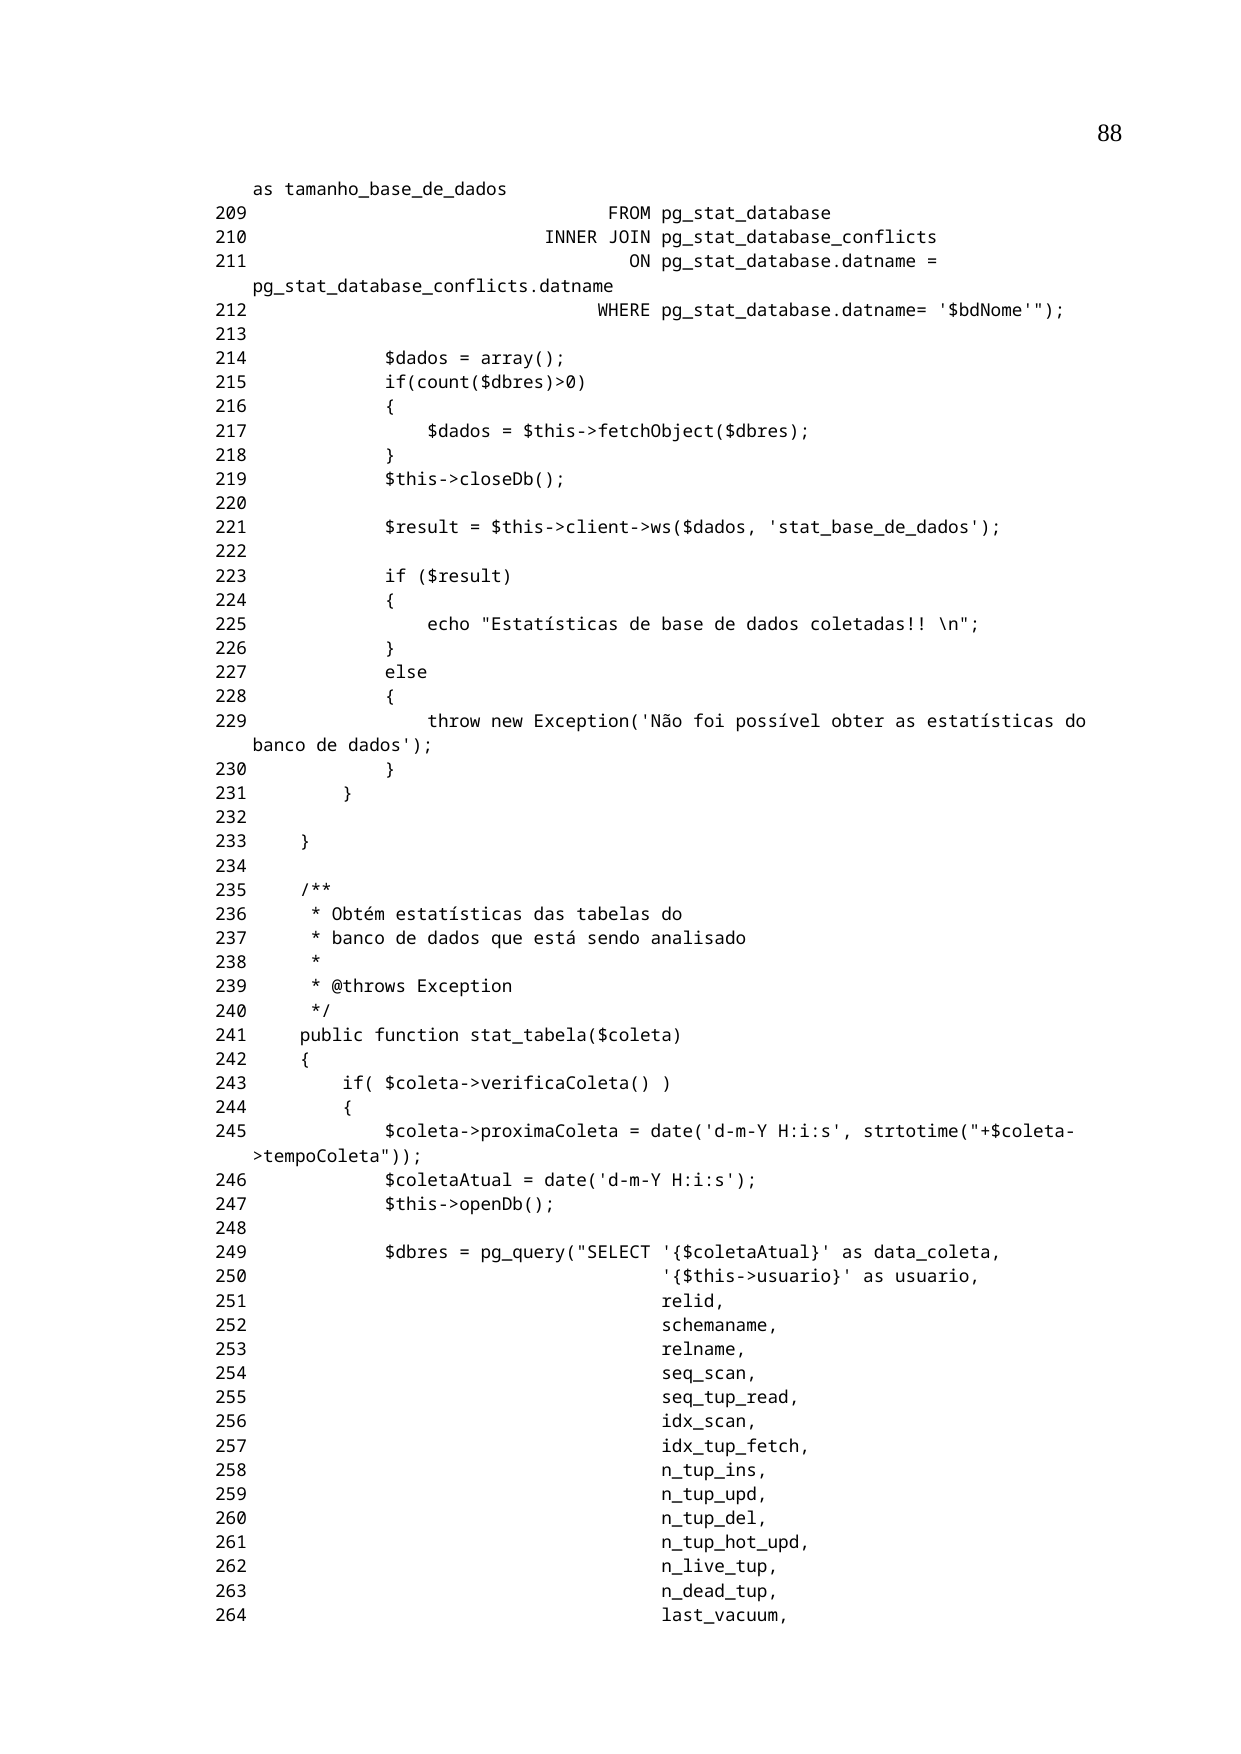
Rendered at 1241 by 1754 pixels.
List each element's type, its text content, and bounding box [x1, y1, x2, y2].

list ON pg_stat_database.datname = pg_stat_database_conflicts.datname [215, 249, 1122, 297]
list { [215, 1095, 1122, 1119]
list * @throws Exception [215, 974, 1122, 998]
list } [215, 781, 1122, 805]
list n_dead_tup, [215, 1578, 1122, 1602]
list /** [215, 877, 1122, 901]
list $dbres = pg_query("SELECT '{$coletaAtual}' as data_coleta, [215, 1240, 1122, 1264]
list { [215, 1046, 1122, 1071]
list } [215, 829, 1122, 853]
list as tamanho_base_de_dados [215, 176, 1122, 201]
list if(count($dbres)>0) [215, 370, 1122, 394]
list } [215, 636, 1122, 660]
list $dados = array(); [215, 346, 1122, 370]
list * Obtém estatísticas das tabelas do [215, 901, 1122, 926]
list echo "Estatísticas de base de dados coletadas!! \n"; [215, 611, 1122, 636]
list $result = $this->client->ws($dados, 'stat_base_de_dados'); [215, 515, 1122, 539]
list { [215, 394, 1122, 418]
list n_tup_del, [215, 1506, 1122, 1530]
list '{$this->usuario}' as usuario, [215, 1264, 1122, 1288]
list { [215, 684, 1122, 708]
list n_tup_hot_upd, [215, 1530, 1122, 1554]
list schemaname, [215, 1312, 1122, 1336]
list { [215, 587, 1122, 611]
list n_tup_upd, [215, 1481, 1122, 1506]
list relname, [215, 1336, 1122, 1361]
list WHERE pg_stat_database.datname= '$bdNome'"); [215, 297, 1122, 321]
list $this->closeDb(); [215, 466, 1122, 491]
list $coleta->proximaColeta = date('d-m-Y H:i:s', strtotime("+$coleta->tempoColeta")); [215, 1119, 1122, 1167]
list $coletaAtual = date('d-m-Y H:i:s'); [215, 1167, 1122, 1191]
list public function stat_tabela($coleta) [215, 1022, 1122, 1046]
list $dados = $this->fetchObject($dbres); [215, 418, 1122, 442]
list } [215, 442, 1122, 466]
list seq_tup_read, [215, 1385, 1122, 1409]
list FROM pg_stat_database [215, 201, 1122, 225]
list } [215, 756, 1122, 781]
list seq_scan, [215, 1361, 1122, 1385]
list relid, [215, 1288, 1122, 1312]
list idx_tup_fetch, [215, 1433, 1122, 1457]
list throw new Exception('Não foi possível obter as estatísticas do banco de dados'); [215, 708, 1122, 756]
list n_live_tup, [215, 1554, 1122, 1578]
list $this->openDb(); [215, 1191, 1122, 1216]
list if( $coleta->verificaColeta() ) [215, 1071, 1122, 1095]
list * [215, 950, 1122, 974]
list n_tup_ins, [215, 1457, 1122, 1481]
list */ [215, 998, 1122, 1022]
list last_vacuum, [215, 1602, 1122, 1626]
list if ($result) [215, 563, 1122, 587]
list else [215, 660, 1122, 684]
list idx_scan, [215, 1409, 1122, 1433]
list INNER JOIN pg_stat_database_conflicts [215, 225, 1122, 249]
list * banco de dados que está sendo analisado [215, 926, 1122, 950]
